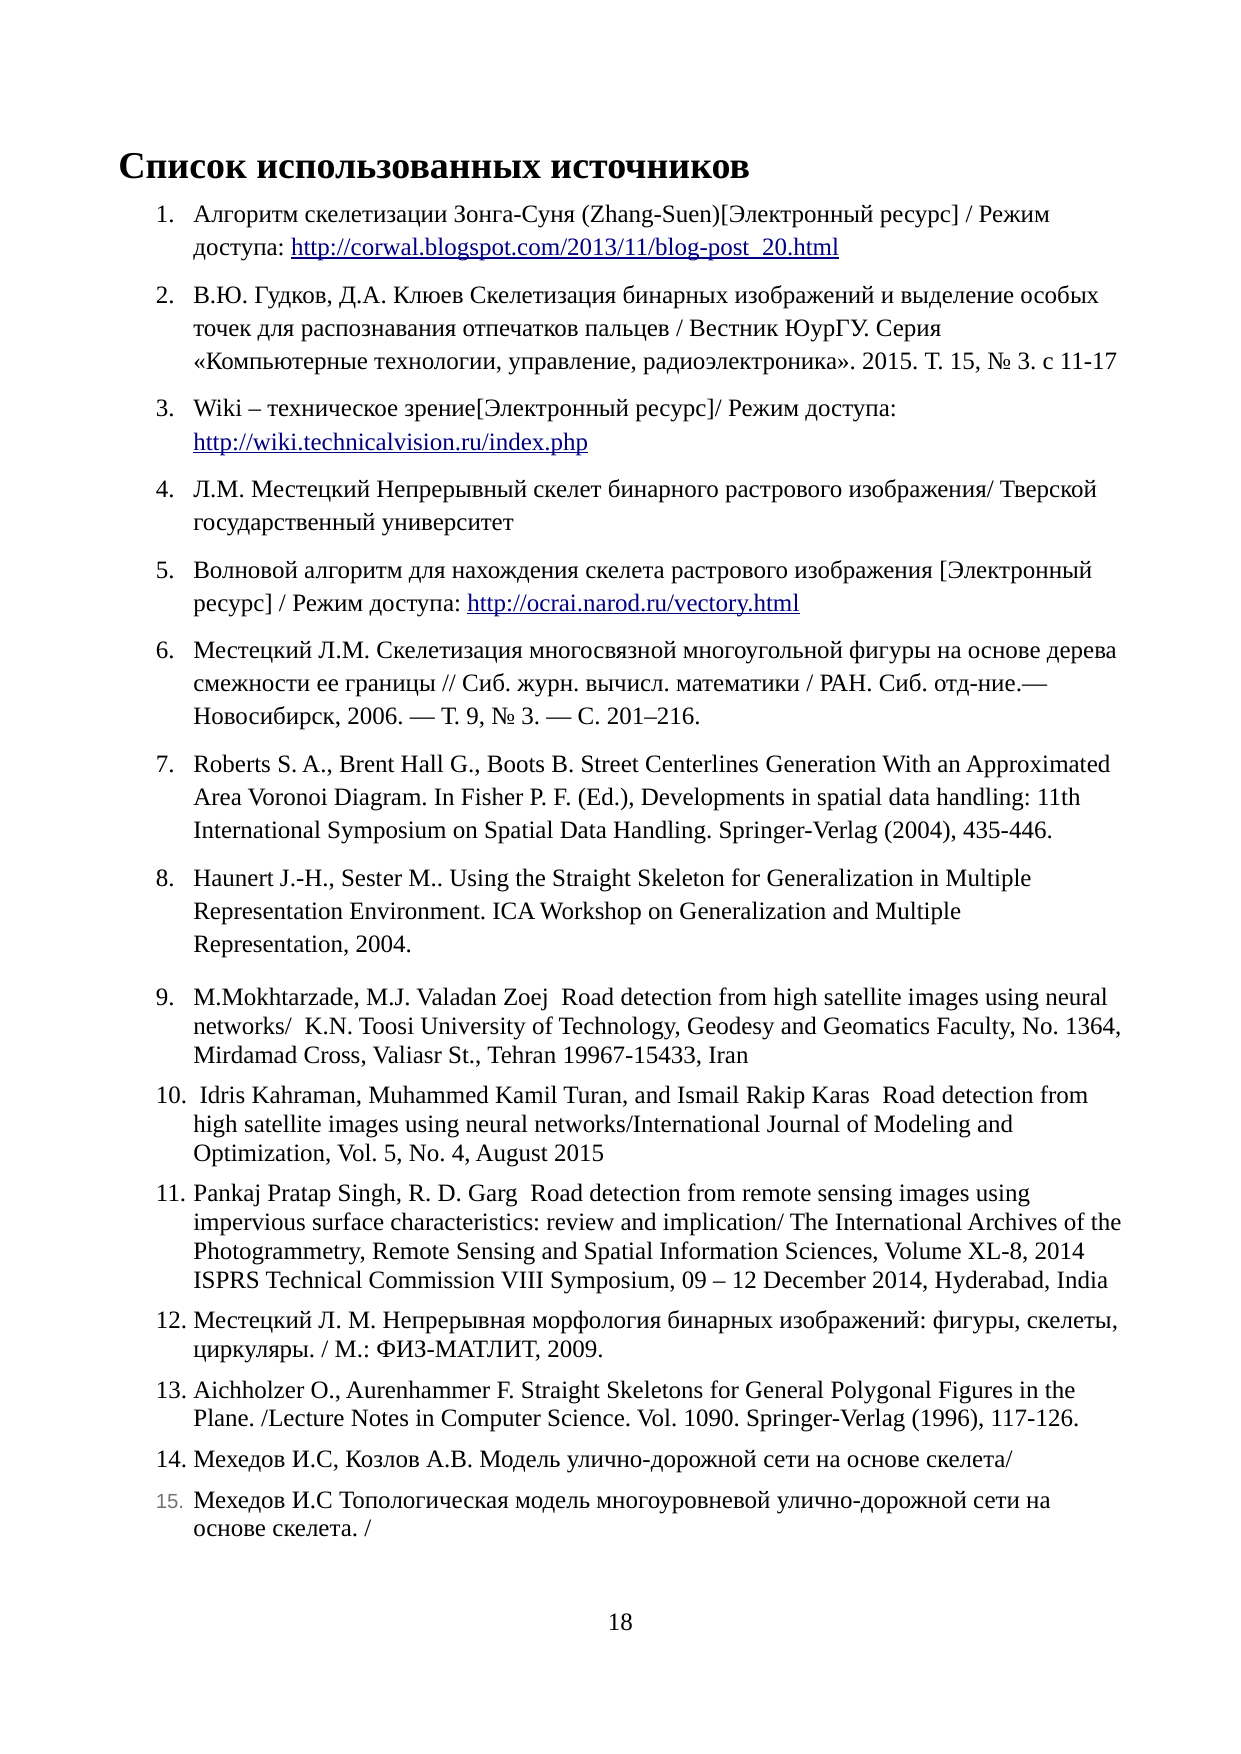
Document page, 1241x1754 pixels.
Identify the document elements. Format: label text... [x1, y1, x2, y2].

list Roberts S. A., Brent Hall G., Boots B. Street Centerlines Generation With an Approximated Area Voronoi Diagram. In Fisher P. F. (Ed.), Developments in spatial data handling: 11th International Symposium on Spatial Data Handling. Springer-Verlag (2004), 435-446. [156, 749, 1122, 844]
list Местецкий Л. М. Непрерывная морфология бинарных изображений: фигуры, скелеты, циркуляры. / М.: ФИЗ-МАТЛИТ, 2009. [156, 1305, 1122, 1363]
list Алгоритм скелетизации Зонга-Суня (Zhang-Suen)[Электронный ресурс] / Режим доступа: http://corwal.blogspot.com/2013/11/blog-post_20.html [156, 199, 1122, 261]
list В.Ю. Гудков, Д.А. Клюев Скелетизация бинарных изображений и выделение особых точек для распознавания отпечатков пальцев / Вестник ЮурГУ. Серия «Компьютерные технологии, управление, радиоэлектроника». 2015. Т. 15, № 3. с 11-17 [156, 280, 1122, 375]
list Haunert J.-H., Sester M.. Using the Straight Skeleton for Generalization in Multiple Representation Environment. ICA Workshop on Generalization and Multiple Representation, 2004. [156, 863, 1122, 957]
list Мехедов И.С Топологическая модель многоуровневой улично-дорожной сети на основе скелета. / [156, 1485, 1122, 1571]
subtitle Список использованных источников [118, 143, 1122, 187]
list Pankaj Pratap Singh, R. D. Garg Road detection from remote sensing images using impervious surface characteristics: review and implication/ The International Archives of the Photogrammetry, Remote Sensing and Spatial Information Sciences, Volume XL-8, 2014 ISPRS Technical Commission VIII Symposium, 09 – 12 December 2014, Hyderabad, India [156, 1178, 1122, 1293]
list Мехедов И.С, Козлов А.В. Модель улично-дорожной сети на основе скелета/ [156, 1444, 1122, 1473]
list Aichholzer O., Aurenhammer F. Straight Skeletons for General Polygonal Figures in the Plane. /Lecture Notes in Computer Science. Vol. 1090. Springer-Verlag (1996), 117-126. [156, 1375, 1122, 1432]
list M.Mokhtarzade, M.J. Valadan Zoej Road detection from high satellite images using neural networks/ K.N. Toosi University of Technology, Geodesy and Geomatics Faculty, No. 1364, Mirdamad Cross, Valiasr St., Tehran 19967-15433, Iran [156, 982, 1122, 1068]
list Wiki – техническое зрение[Электронный ресурс]/ Режим доступа: http://wiki.technicalvision.ru/index.php [156, 393, 1122, 455]
list Л.М. Местецкий Непрерывный скелет бинарного растрового изображения/ Тверской государственный университет [156, 474, 1122, 536]
list Волновой алгоритм для нахождения скелета растрового изображения [Электронный ресурс] / Режим доступа: http://ocrai.narod.ru/vectory.html [156, 555, 1122, 617]
list Местецкий Л.М. Скелетизация многосвязной многоугольной фигуры на основе дерева смежности ее границы // Сиб. журн. вычисл. математики / РАН. Сиб. отд-ние.–– Новосибирск, 2006. –– Т. 9, № 3. –– С. 201–216. [156, 635, 1122, 730]
list Idris Kahraman, Muhammed Kamil Turan, and Ismail Rakip Karas Road detection from high satellite images using neural networks/International Journal of Modeling and Optimization, Vol. 5, No. 4, August 2015 [156, 1080, 1122, 1167]
